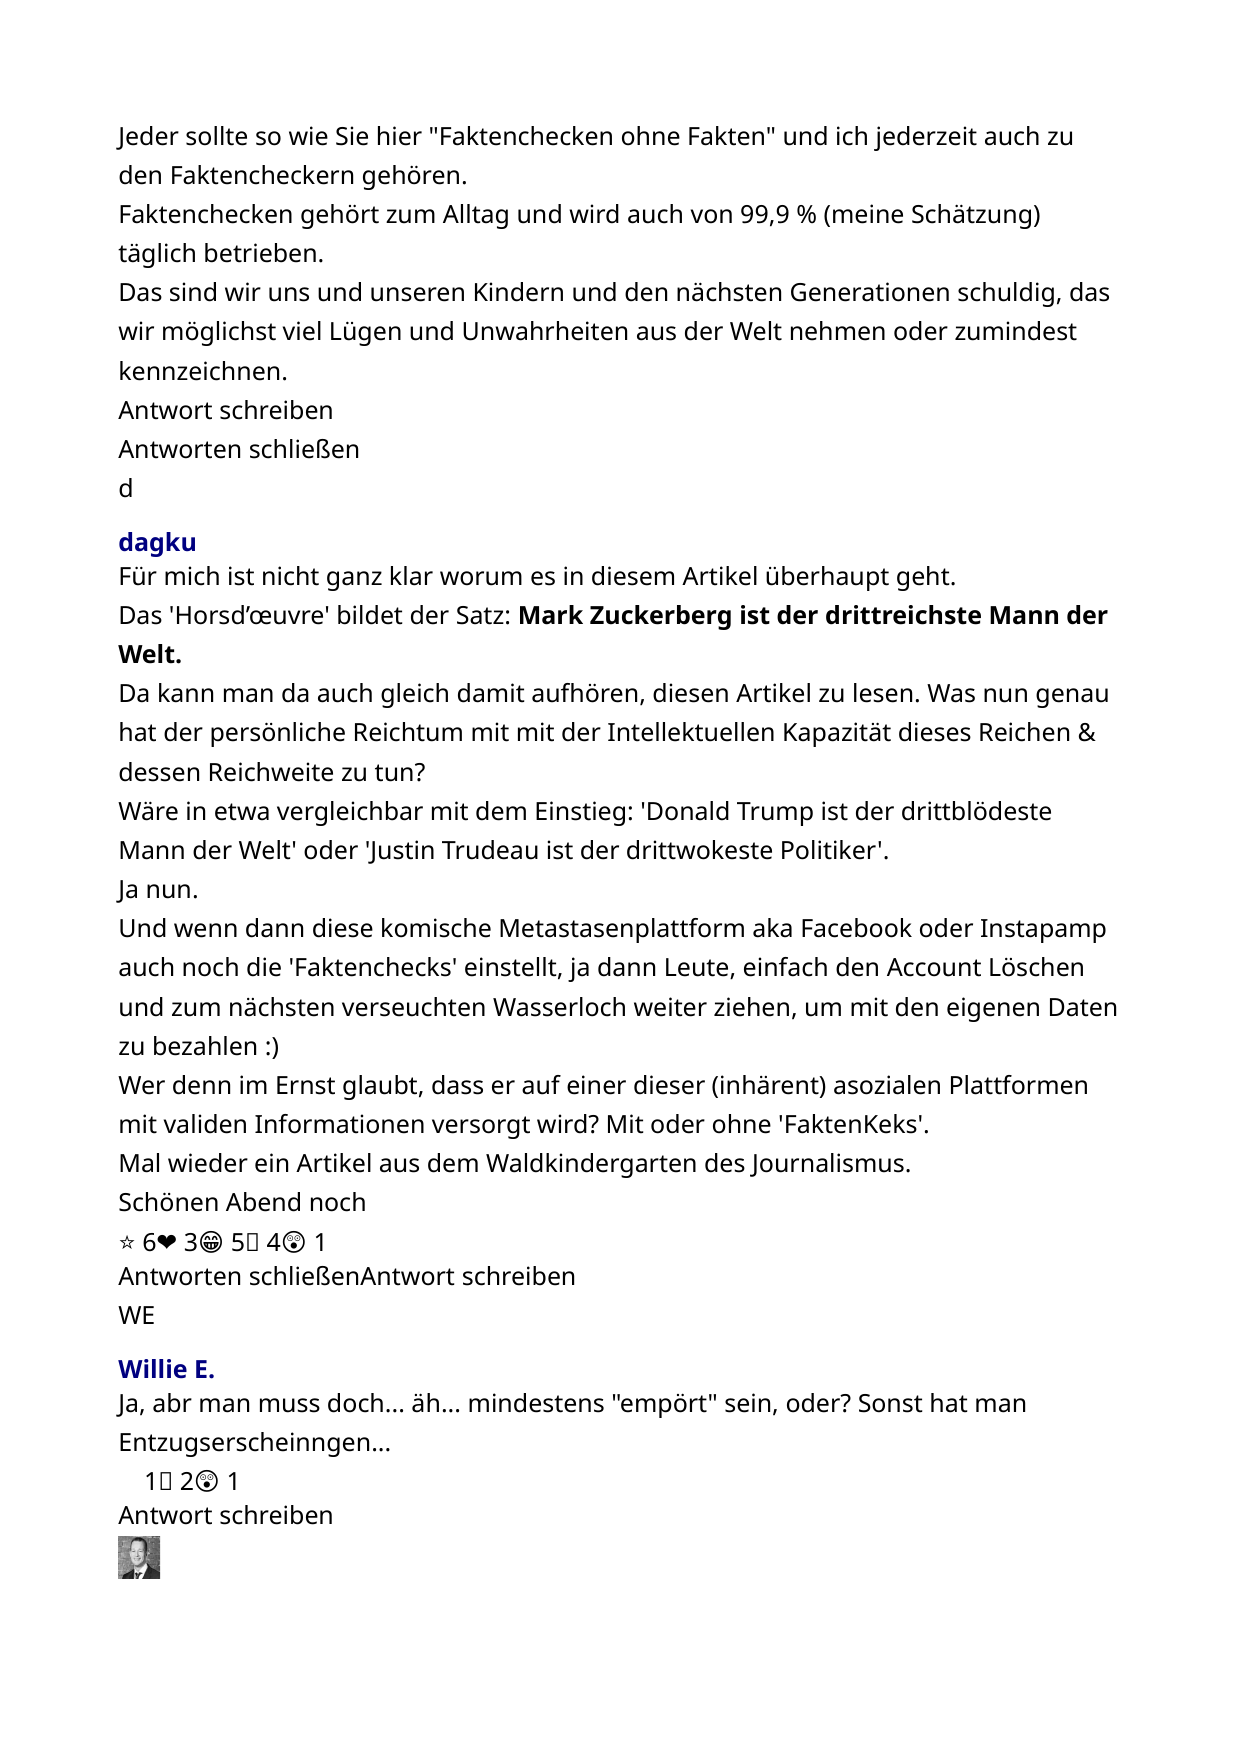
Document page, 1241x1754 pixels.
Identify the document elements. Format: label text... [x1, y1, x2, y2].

text 🙁 1🤨 2😲 1 [118, 1464, 1122, 1498]
text ⭐️ 6❤️ 3😁 5🙁 4😲 1 [118, 1224, 1122, 1258]
text Ja, abr man muss doch... äh... mindestens "empört" sein, oder? Sonst hat man Entzugserscheinngen... [118, 1385, 1122, 1458]
text Antwort schreiben [118, 1498, 1122, 1532]
text WE [118, 1297, 1122, 1332]
text d [118, 471, 1122, 505]
text Das 'Horsd’œuvre' bildet der Satz: Mark Zuckerberg ist der drittreichste Mann der Welt. [118, 598, 1122, 671]
text Da kann man da auch gleich damit aufhören, diesen Artikel zu lesen. Was nun genau hat der persönliche Reichtum mit mit der Intellektuellen Kapazität dieses Reichen & dessen Reichweite zu tun? [118, 676, 1122, 788]
text Und wenn dann diese komische Metastasenplattform aka Facebook oder Instapamp auch noch die 'Faktenchecks' einstellt, ja dann Leute, einfach den Account Löschen und zum nächsten verseuchten Wasserloch weiter ziehen, um mit den eigenen Daten zu bezahlen :) [118, 911, 1122, 1062]
subtitle dagku [118, 524, 1122, 558]
text Für mich ist nicht ganz klar worum es in diesem Artikel überhaupt geht. [118, 558, 1122, 592]
text Antworten schließenAntwort schreiben [118, 1258, 1122, 1292]
subtitle Willie E. [118, 1351, 1122, 1385]
text Antworten schließen [118, 431, 1122, 466]
text Ja nun. [118, 872, 1122, 906]
text Das sind wir uns und unseren Kindern und den nächsten Generationen schuldig, das wir möglichst viel Lügen und Unwahrheiten aus der Welt nehmen oder zumindest kennzeichnen. [118, 275, 1122, 387]
text Schönen Abend noch [118, 1185, 1122, 1219]
picture [118, 1536, 161, 1579]
text Antwort schreiben [118, 392, 1122, 426]
text Jeder sollte so wie Sie hier "Faktenchecken ohne Fakten" und ich jederzeit auch zu den Faktencheckern gehören. [118, 118, 1122, 191]
text Wäre in etwa vergleichbar mit dem Einstieg: 'Donald Trump ist der drittblödeste Mann der Welt' oder 'Justin Trudeau ist der drittwokeste Politiker'. [118, 793, 1122, 867]
text Mal wieder ein Artikel aus dem Waldkindergarten des Journalismus. [118, 1146, 1122, 1180]
text Wer denn im Ernst glaubt, dass er auf einer dieser (inhärent) asozialen Plattformen mit validen Informationen versorgt wird? Mit oder ohne 'FaktenKeks'. [118, 1068, 1122, 1141]
text Faktenchecken gehört zum Alltag und wird auch von 99,9 % (meine Schätzung) täglich betrieben. [118, 196, 1122, 270]
